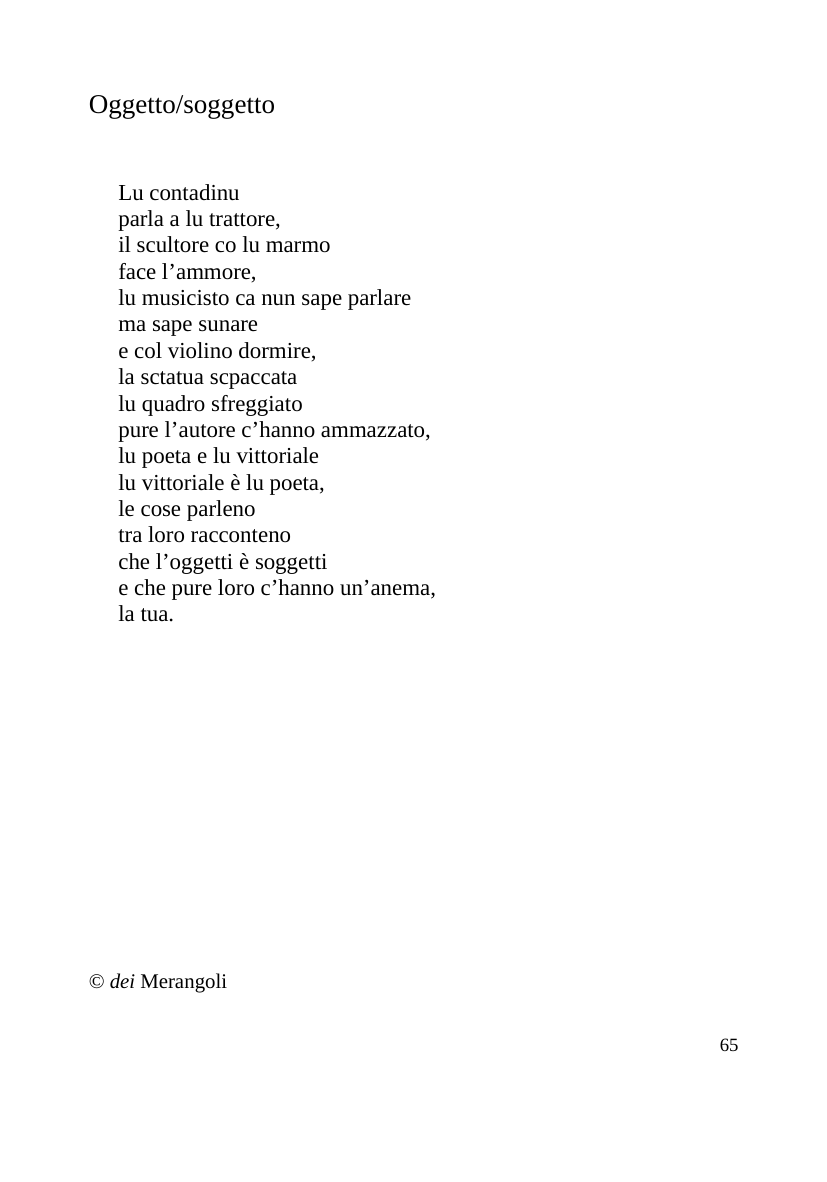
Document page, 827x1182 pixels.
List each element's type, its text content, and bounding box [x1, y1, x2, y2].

text che l’oggetti è soggetti [88, 548, 738, 574]
text le cose parleno [88, 495, 738, 521]
text tra loro racconteno [88, 521, 738, 548]
text e che pure loro c’hanno un’anema, [88, 574, 738, 600]
text © dei Merangoli [88, 969, 738, 993]
text ma sape sunare [88, 311, 738, 337]
text pure l’autore c’hanno ammazzato, [88, 416, 738, 442]
text Oggetto/soggetto [88, 88, 738, 120]
text lu musicisto ca nun sape parlare [88, 284, 738, 311]
text e col violino dormire, [88, 337, 738, 363]
text lu quadro sfreggiato [88, 389, 738, 416]
text la sctatua scpaccata [88, 363, 738, 389]
text la tua. [88, 600, 738, 627]
text il scultore co lu marmo [88, 231, 738, 258]
text Lu contadinu [88, 179, 738, 205]
text lu poeta e lu vittoriale [88, 442, 738, 469]
text lu vittoriale è lu poeta, [88, 469, 738, 495]
text parla a lu trattore, [88, 205, 738, 231]
text face l’ammore, [88, 258, 738, 284]
